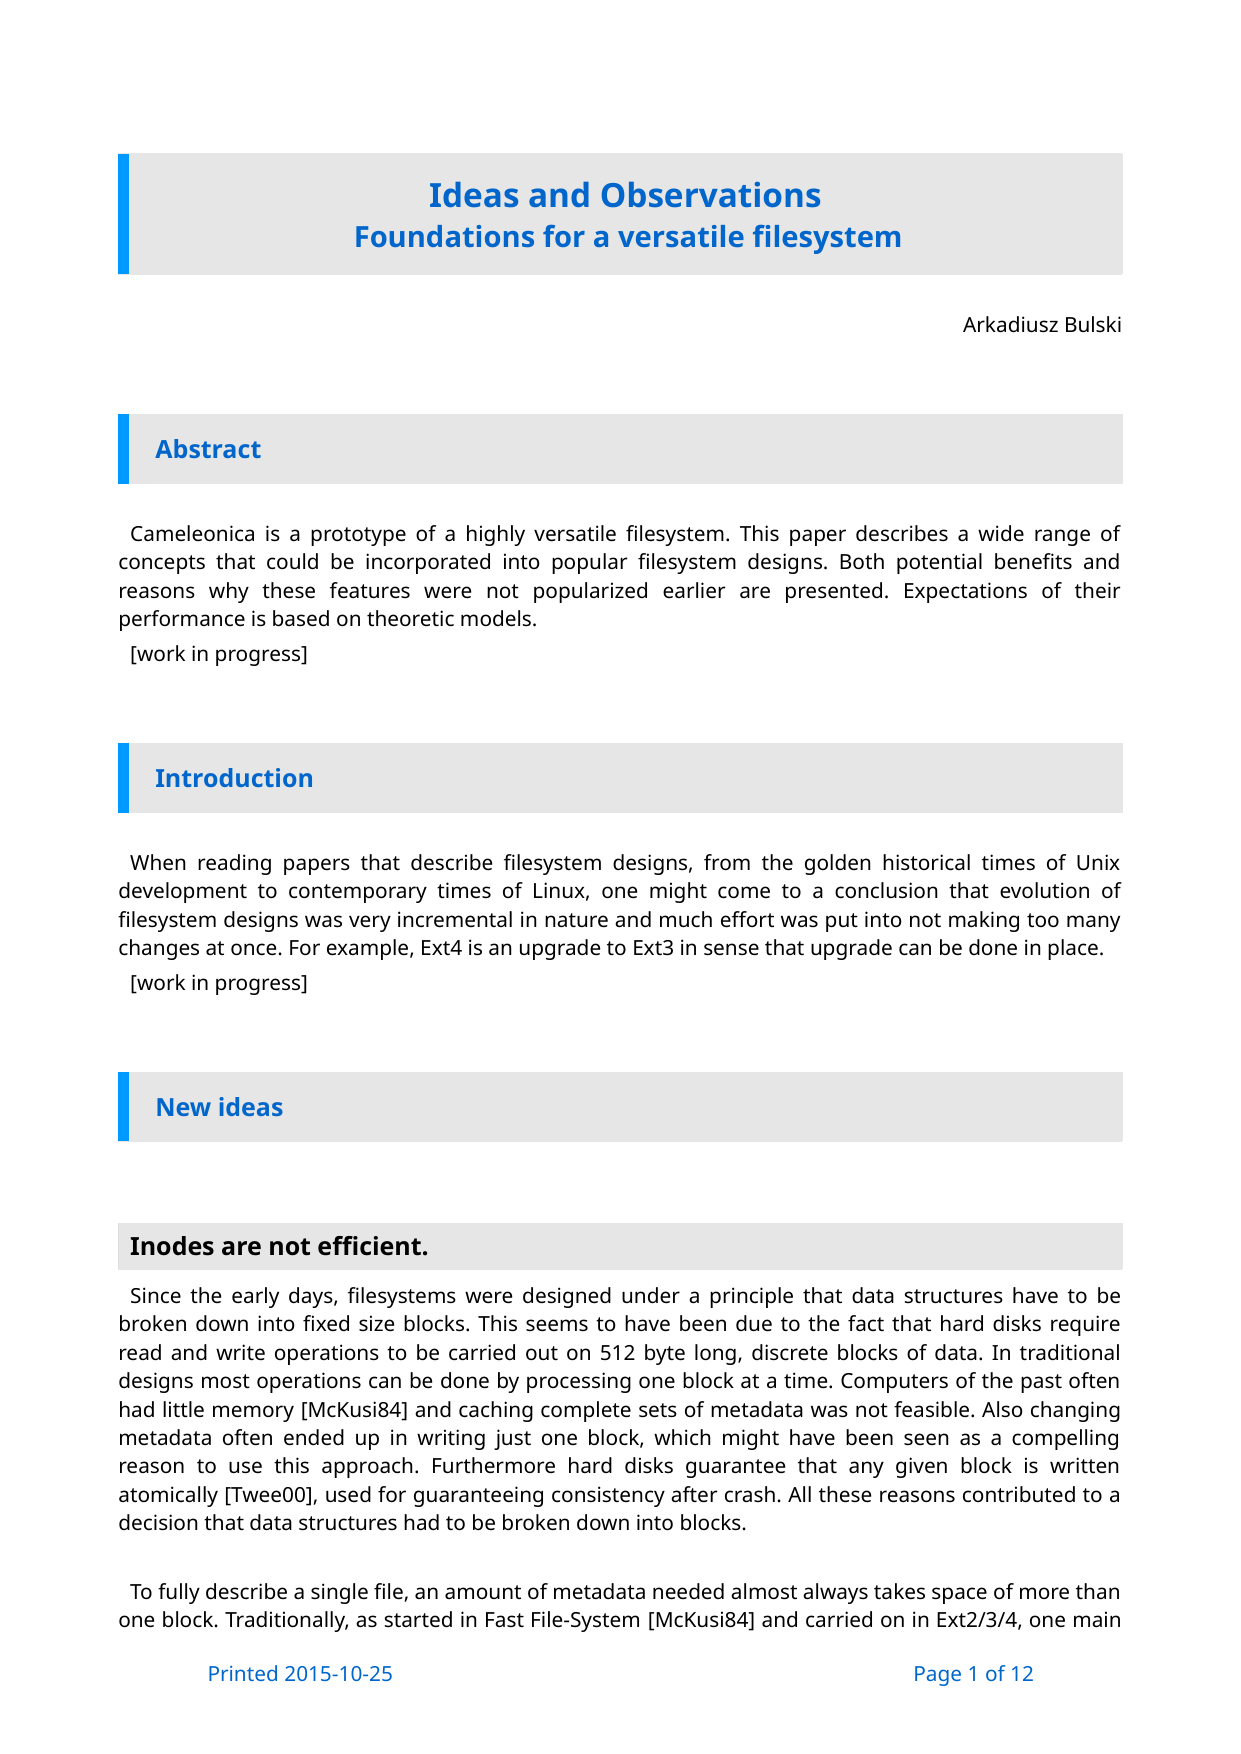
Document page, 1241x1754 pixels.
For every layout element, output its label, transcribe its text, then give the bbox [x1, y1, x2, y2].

text Arkadiusz Bulski [118, 310, 1122, 338]
subtitle Inodes are not efficient. [119, 1224, 1122, 1269]
subtitle New ideas [129, 1073, 1122, 1141]
text [work in progress] [118, 639, 1122, 667]
text Cameleonica is a prototype of a highly versatile filesystem. This paper describes a wide range of concepts that could be incorporated into popular filesystem designs. Both potential benefits and reasons why these features were not popularized earlier are presented. Expectations of their performance is based on theoretic models. [118, 519, 1122, 633]
text When reading papers that describe filesystem designs, from the golden historical times of Unix development to contemporary times of Linux, one might come to a conclusion that evolution of filesystem designs was very incremental in nature and much effort was put into not making too many changes at once. For example, Ext4 is an upgrade to Ext3 in sense that upgrade can be done in place. [118, 848, 1122, 962]
text [work in progress] [118, 968, 1122, 996]
text Since the early days, filesystems were designed under a principle that data structures have to be broken down into fixed size blocks. This seems to have been due to the fact that hard disks require read and write operations to be carried out on 512 byte long, discrete blocks of data. In traditional designs most operations can be done by processing one block at a time. Computers of the past often had little memory [McKusi84] and caching complete sets of metadata was not feasible. Also changing metadata often ended up in writing just one block, which might have been seen as a compelling reason to use this approach. Furthermore hard disks guarantee that any given block is written atomically [Twee00], used for guaranteeing consistency after crash. All these reasons contributed to a decision that data structures had to be broken down into blocks. [118, 1281, 1122, 1537]
subtitle Introduction [129, 744, 1122, 812]
text To fully describe a single file, an amount of metadata needed almost always takes space of more than one block. Traditionally, as started in Fast File-System [McKusi84] and carried on in Ext2/3/4, one main [118, 1577, 1122, 1634]
title Ideas and Observations Foundations for a versatile filesystem [129, 155, 1122, 274]
subtitle Abstract [129, 415, 1122, 483]
